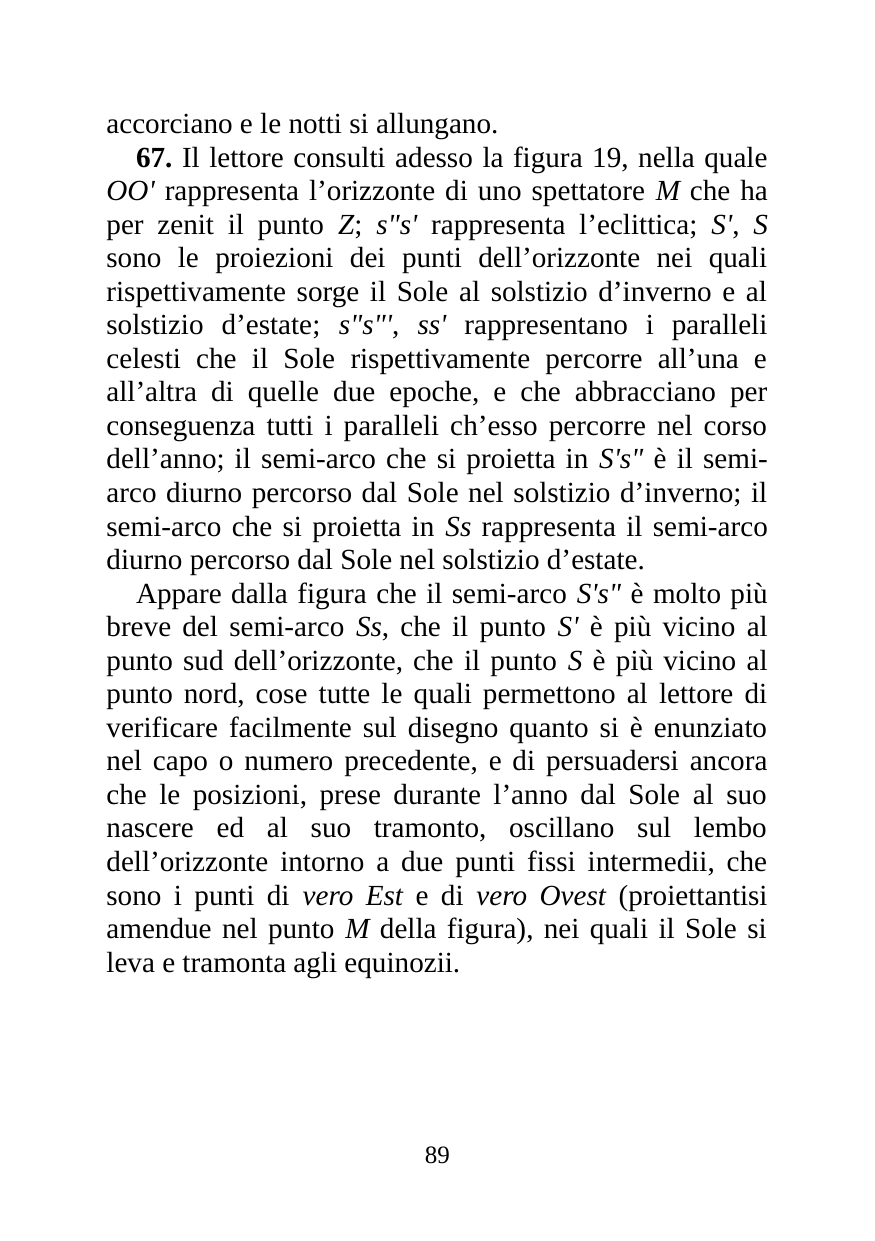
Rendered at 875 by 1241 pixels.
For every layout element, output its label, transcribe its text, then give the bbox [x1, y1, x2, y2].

text Appare dalla figura che il semi-arco S's" è molto più breve del semi-arco Ss, che il punto S' è più vicino al punto sud dell’orizzonte, che il punto S è più vicino al punto nord, cose tutte le quali permettono al lettore di verificare facilmente sul disegno quanto si è enunziato nel capo o numero precedente, e di persuadersi ancora che le posizioni, prese durante l’anno dal Sole al suo nascere ed al suo tramonto, oscillano sul lembo dell’orizzonte intorno a due punti fissi intermedii, che sono i punti di vero Est e di vero Ovest (proiettantisi amendue nel punto M della figura), nei quali il Sole si leva e tramonta agli equinozii. [106, 576, 768, 978]
text accorciano e le notti si allungano. [106, 106, 768, 140]
text 67. Il lettore consulti adesso la figura 19, nella quale OO' rappresenta l’orizzonte di uno spettatore M che ha per zenit il punto Z; s"s' rappresenta l’eclittica; S', S sono le proiezioni dei punti dell’orizzonte nei quali rispettivamente sorge il Sole al solstizio d’inverno e al solstizio d’estate; s"s"', ss' rappresentano i paralleli celesti che il Sole rispettivamente percorre all’una e all’altra di quelle due epoche, e che abbracciano per conseguenza tutti i paralleli ch’esso percorre nel corso dell’anno; il semi-arco che si proietta in S's" è il semi-arco diurno percorso dal Sole nel solstizio d’inverno; il semi-arco che si proietta in Ss rappresenta il semi-arco diurno percorso dal Sole nel solstizio d’estate. [106, 140, 768, 576]
